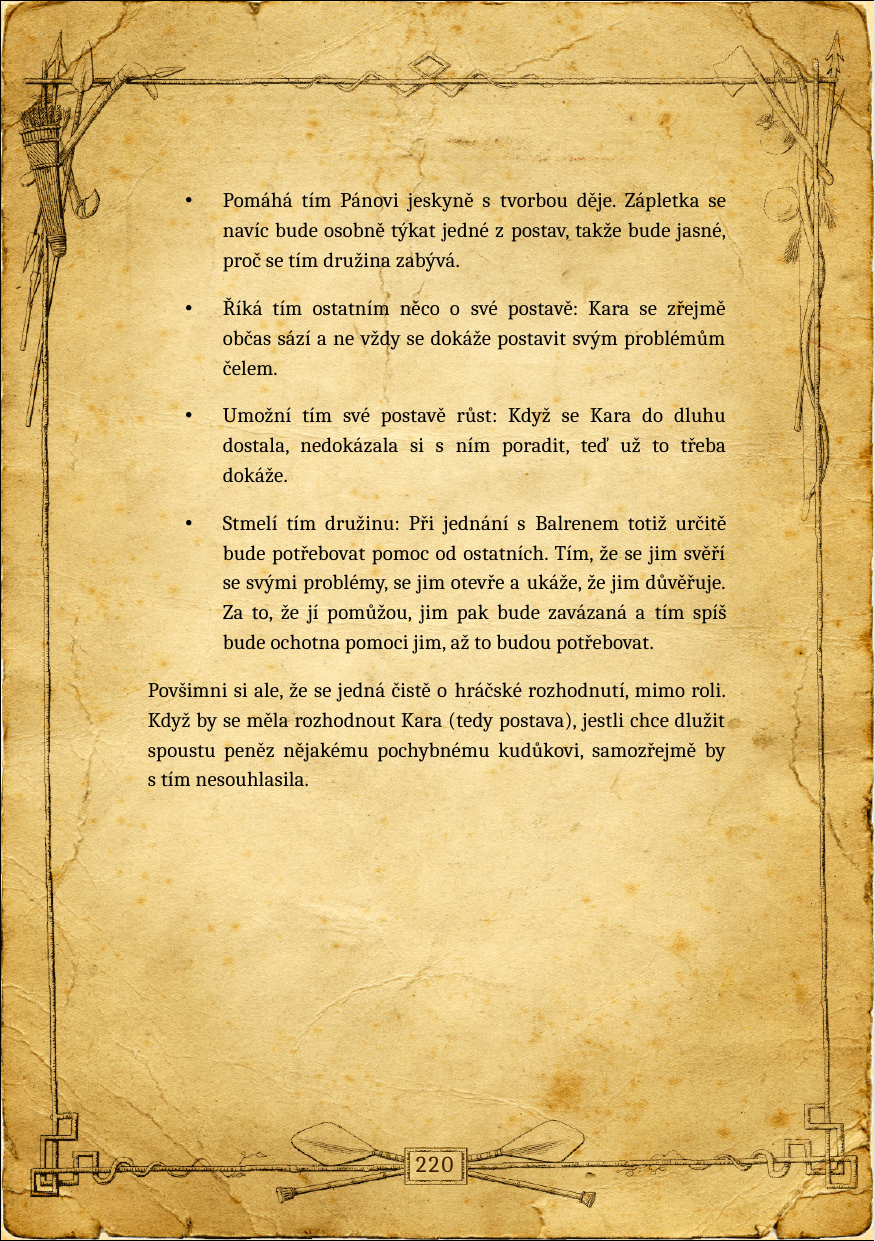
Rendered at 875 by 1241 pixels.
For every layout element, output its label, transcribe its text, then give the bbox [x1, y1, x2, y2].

list Pomáhá tím Pánovi jeskyně s⁠ tvorbou děje. Zápletka se navíc bude osobně týkat jedné z⁠ postav, takže bude jasné, proč se tím družina zabývá. [185, 189, 726, 273]
text Povšimni si ale, že se jedná čistě o⁠ hráčské rozhodnutí, mimo roli. Když by se měla rozhodnout Kara (tedy postava), jestli chce dlužit spoustu peněz nějakému pochybnému kudůkovi, samozřejmě by s⁠ tím nesouhlasila. [148, 678, 726, 792]
list Umožní tím své postavě růst: Když se Kara do dluhu dostala, nedokázala si s⁠ ním poradit, teď už to třeba dokáže. [185, 404, 726, 488]
list Stmelí tím družinu: Při jednání s⁠ Balrenem totiž určitě bude potřebovat pomoc od ostatních. Tím, že se jim svěří se svými problémy, se jim otevře a⁠ ukáže, že jim důvěřuje. Za to, že jí pomůžou, jim pak bude zavázaná a⁠ tím spíš bude ochotna pomoci jim, až to budou potřebovat. [185, 511, 726, 655]
list Říká tím ostatním něco o⁠ své postavě: Kara se zřejmě občas sází a⁠ ne vždy se dokáže postavit svým problémům čelem. [185, 296, 726, 380]
picture [1, 1, 874, 1240]
